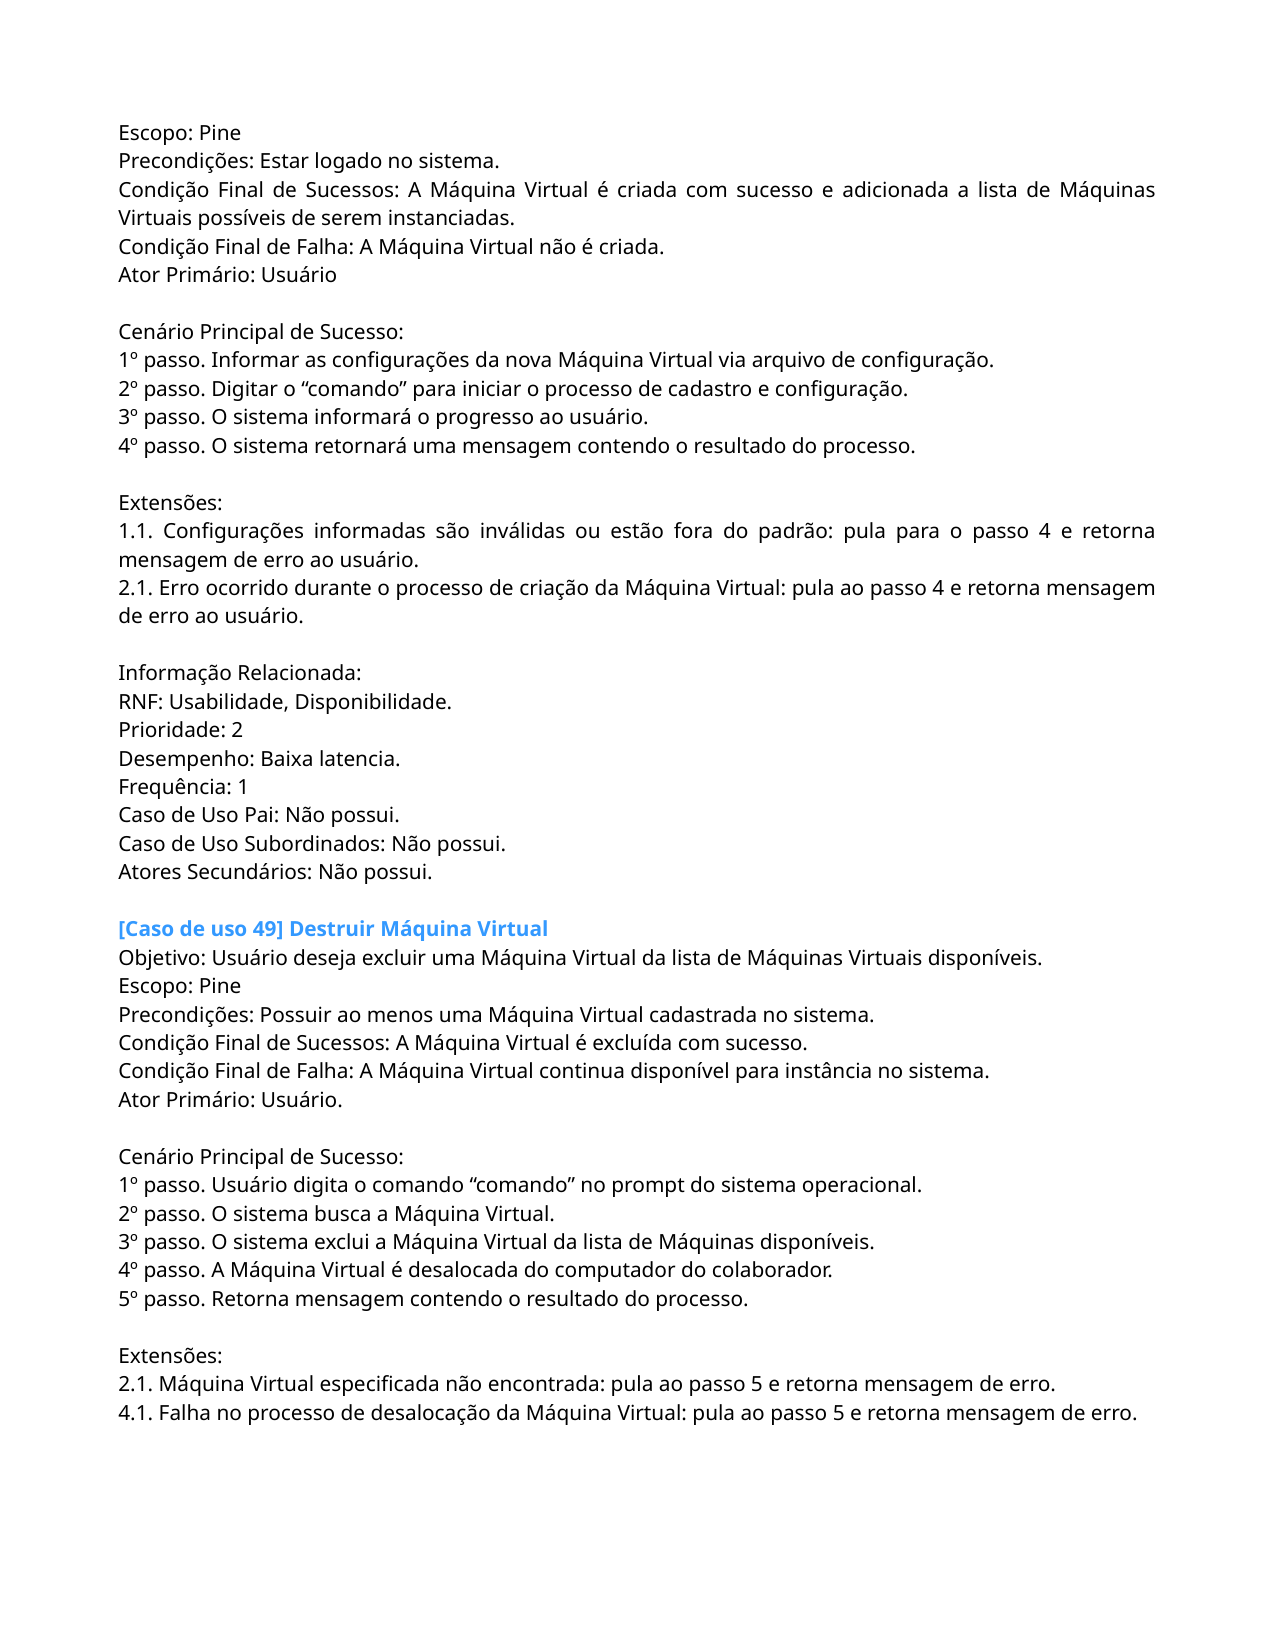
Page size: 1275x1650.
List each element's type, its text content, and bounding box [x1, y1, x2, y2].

text Condição Final de Sucessos: A Máquina Virtual é excluída com sucesso. [118, 1028, 1157, 1057]
text 2.1. Máquina Virtual especificada não encontrada: pula ao passo 5 e retorna mensagem de erro. [118, 1369, 1157, 1398]
text 2º passo. Digitar o “comando” para iniciar o processo de cadastro e configuração. [118, 374, 1157, 402]
text Escopo: Pine [118, 118, 1157, 147]
text Frequência: 1 [118, 772, 1157, 801]
text Desempenho: Baixa latencia. [118, 744, 1157, 772]
text Atores Secundários: Não possui. [118, 857, 1157, 886]
text Objetivo: Usuário deseja excluir uma Máquina Virtual da lista de Máquinas Virtuais disponíveis. [118, 943, 1157, 971]
text RNF: Usabilidade, Disponibilidade. [118, 687, 1157, 715]
text 5º passo. Retorna mensagem contendo o resultado do processo. [118, 1284, 1157, 1312]
text 1º passo. Informar as configurações da nova Máquina Virtual via arquivo de configuração. [118, 346, 1157, 374]
text 4º passo. A Máquina Virtual é desalocada do computador do colaborador. [118, 1256, 1157, 1284]
text Escopo: Pine [118, 971, 1157, 1000]
text Precondições: Possuir ao menos uma Máquina Virtual cadastrada no sistema. [118, 1000, 1157, 1028]
text 3º passo. O sistema exclui a Máquina Virtual da lista de Máquinas disponíveis. [118, 1227, 1157, 1256]
text Condição Final de Sucessos: A Máquina Virtual é criada com sucesso e adicionada a lista de Máquinas Virtuais possíveis de serem instanciadas. [118, 175, 1157, 232]
text Caso de Uso Pai: Não possui. [118, 801, 1157, 829]
text Precondições: Estar logado no sistema. [118, 147, 1157, 175]
text Caso de Uso Subordinados: Não possui. [118, 829, 1157, 857]
text 4º passo. O sistema retornará uma mensagem contendo o resultado do processo. [118, 431, 1157, 459]
text 2º passo. O sistema busca a Máquina Virtual. [118, 1199, 1157, 1227]
text Cenário Principal de Sucesso: [118, 317, 1157, 346]
text Condição Final de Falha: A Máquina Virtual não é criada. [118, 232, 1157, 260]
text [Caso de uso 49] Destruir Máquina Virtual [118, 914, 1157, 943]
text 4.1. Falha no processo de desalocação da Máquina Virtual: pula ao passo 5 e retorna mensagem de erro. [118, 1398, 1157, 1426]
text 3º passo. O sistema informará o progresso ao usuário. [118, 402, 1157, 431]
text Informação Relacionada: [118, 658, 1157, 687]
text 1º passo. Usuário digita o comando “comando” no prompt do sistema operacional. [118, 1170, 1157, 1199]
text Extensões: [118, 1341, 1157, 1369]
text Ator Primário: Usuário. [118, 1085, 1157, 1113]
text 1.1. Configurações informadas são inválidas ou estão fora do padrão: pula para o passo 4 e retorna mensagem de erro ao usuário. [118, 516, 1157, 573]
text 2.1. Erro ocorrido durante o processo de criação da Máquina Virtual: pula ao passo 4 e retorna mensagem de erro ao usuário. [118, 573, 1157, 630]
text Ator Primário: Usuário [118, 260, 1157, 289]
text Prioridade: 2 [118, 715, 1157, 744]
text Condição Final de Falha: A Máquina Virtual continua disponível para instância no sistema. [118, 1057, 1157, 1085]
text Cenário Principal de Sucesso: [118, 1142, 1157, 1170]
text Extensões: [118, 488, 1157, 516]
